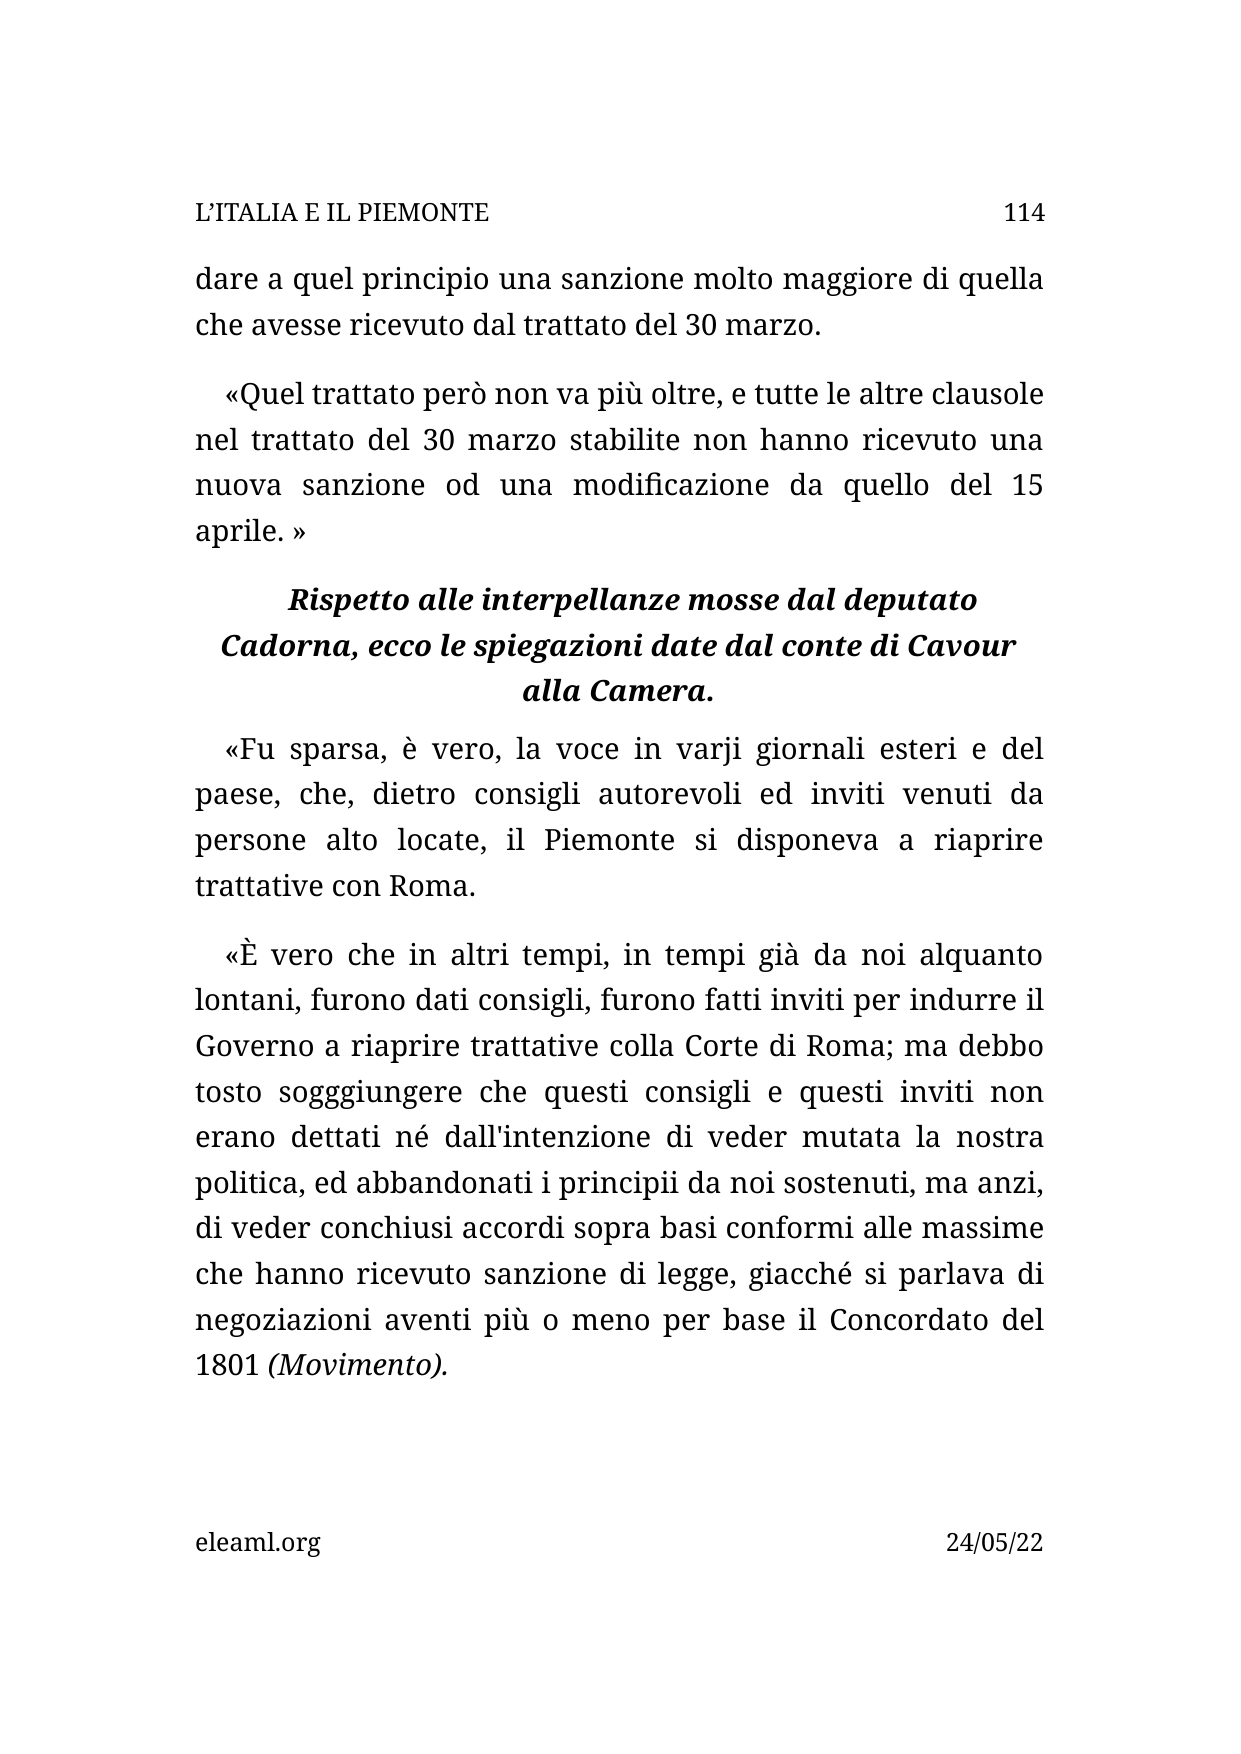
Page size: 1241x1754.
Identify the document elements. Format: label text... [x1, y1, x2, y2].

text «È vero che in altri tempi, in tempi già da noi alquanto lontani, furono dati consigli, furono fatti inviti per indurre il Governo a riaprire trattative colla Corte di Roma; ma debbo tosto sogggiungere che questi consigli e questi inviti non erano dettati né dall'intenzione di veder mutata la nostra politica, ed abbandonati i principii da noi sostenuti, ma anzi, di veder conchiusi accordi sopra basi conformi alle massime che hanno ricevuto sanzione di legge, giacché si parlava di negoziazioni aventi più o meno per base il Concordato del 1801 (Movimento). [195, 934, 1045, 1384]
text «Fu sparsa, è vero, la voce in varji giornali esteri e del paese, che, dietro consigli autorevoli ed inviti venuti da persone alto locate, il Piemonte si disponeva a riaprire trattative con Roma. [195, 728, 1045, 904]
subtitle Rispetto alle interpellanze mosse dal deputato Cadorna, ecco le spiegazioni date dal conte di Cavour alla Camera. [195, 579, 1045, 710]
text «Quel trattato però non va più oltre, e tutte le altre clausole nel trattato del 30 marzo stabilite non hanno ricevuto una nuova sanzione od una modificazione da quello del 15 aprile. » [195, 373, 1045, 550]
text dare a quel principio una sanzione molto maggiore di quella che avesse ricevuto dal trattato del 30 marzo. [195, 258, 1045, 344]
